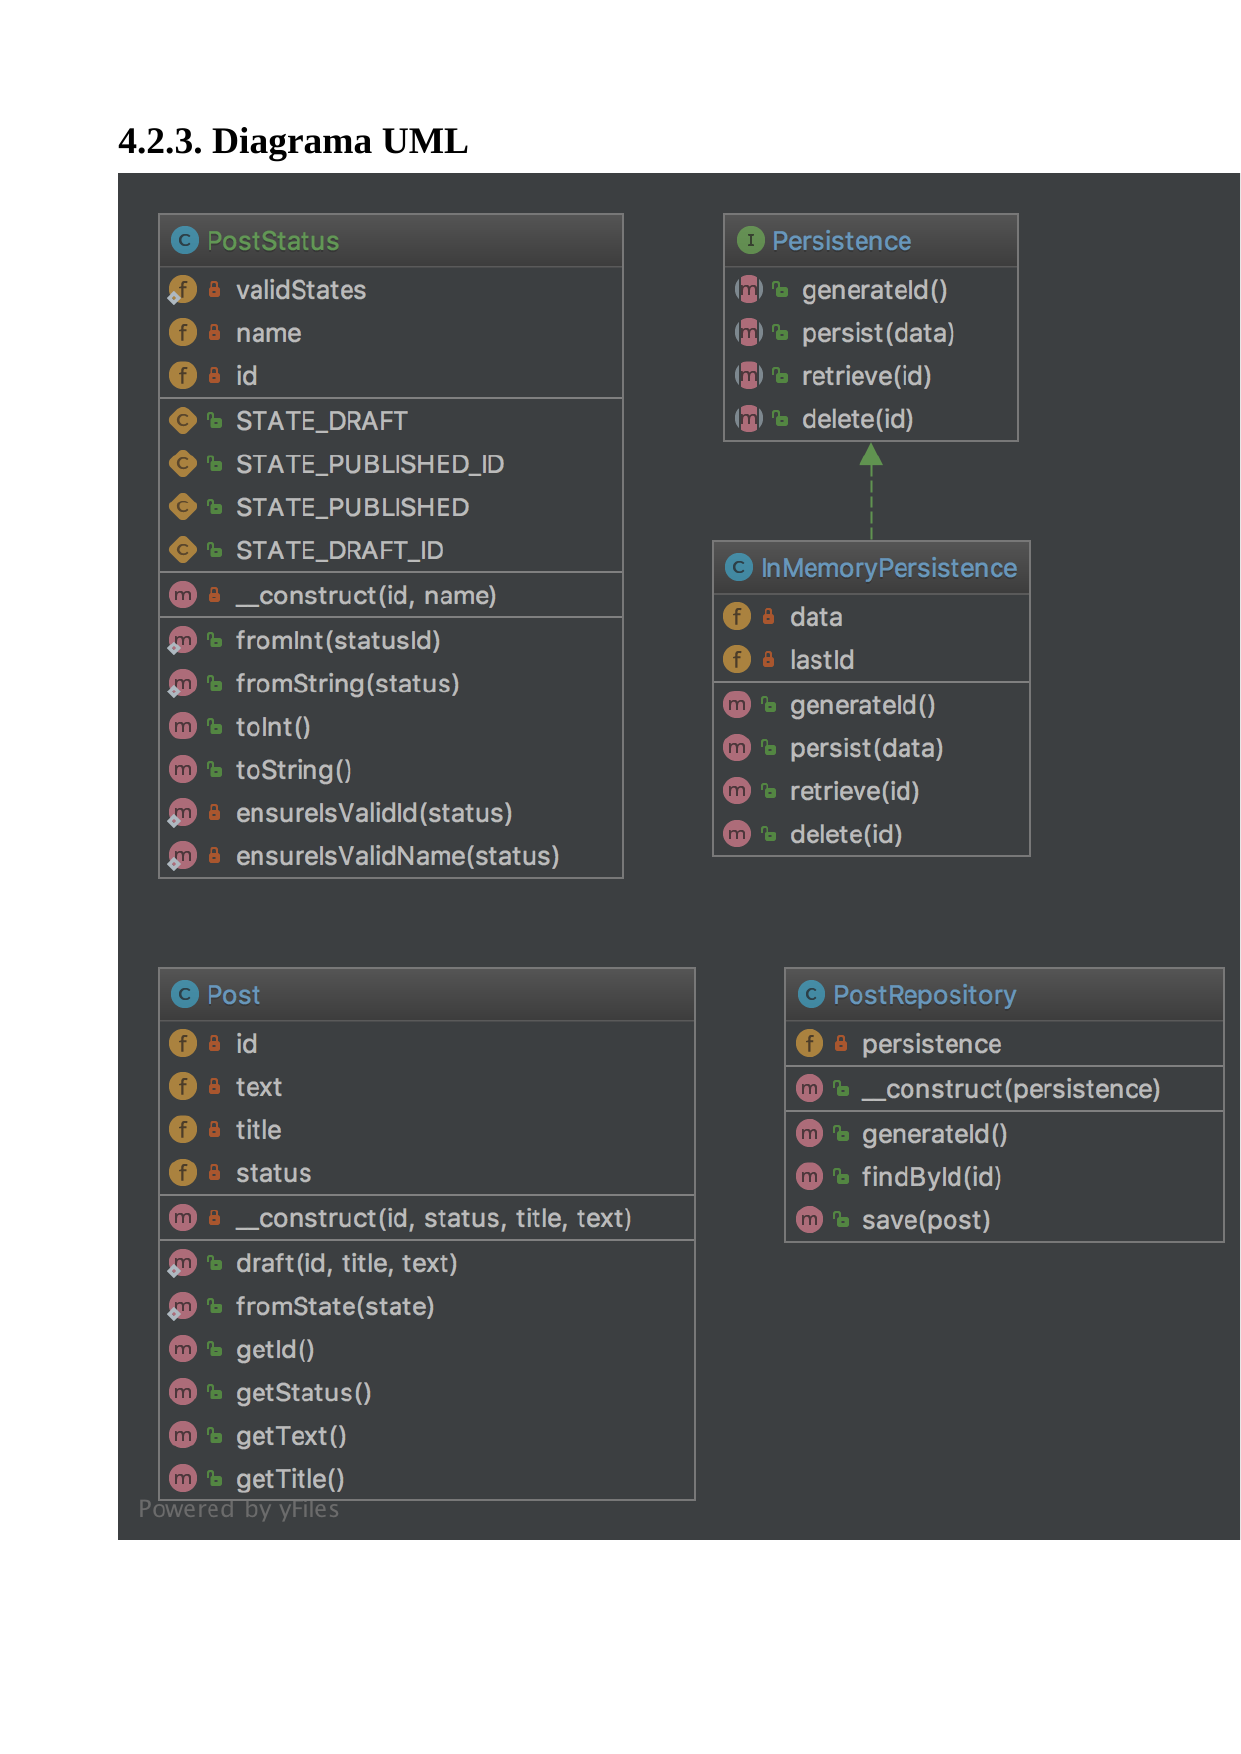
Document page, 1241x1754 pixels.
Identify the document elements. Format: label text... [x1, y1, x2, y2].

subtitle 4.2.3. Diagrama UML [118, 118, 1122, 161]
picture [118, 173, 1241, 1540]
